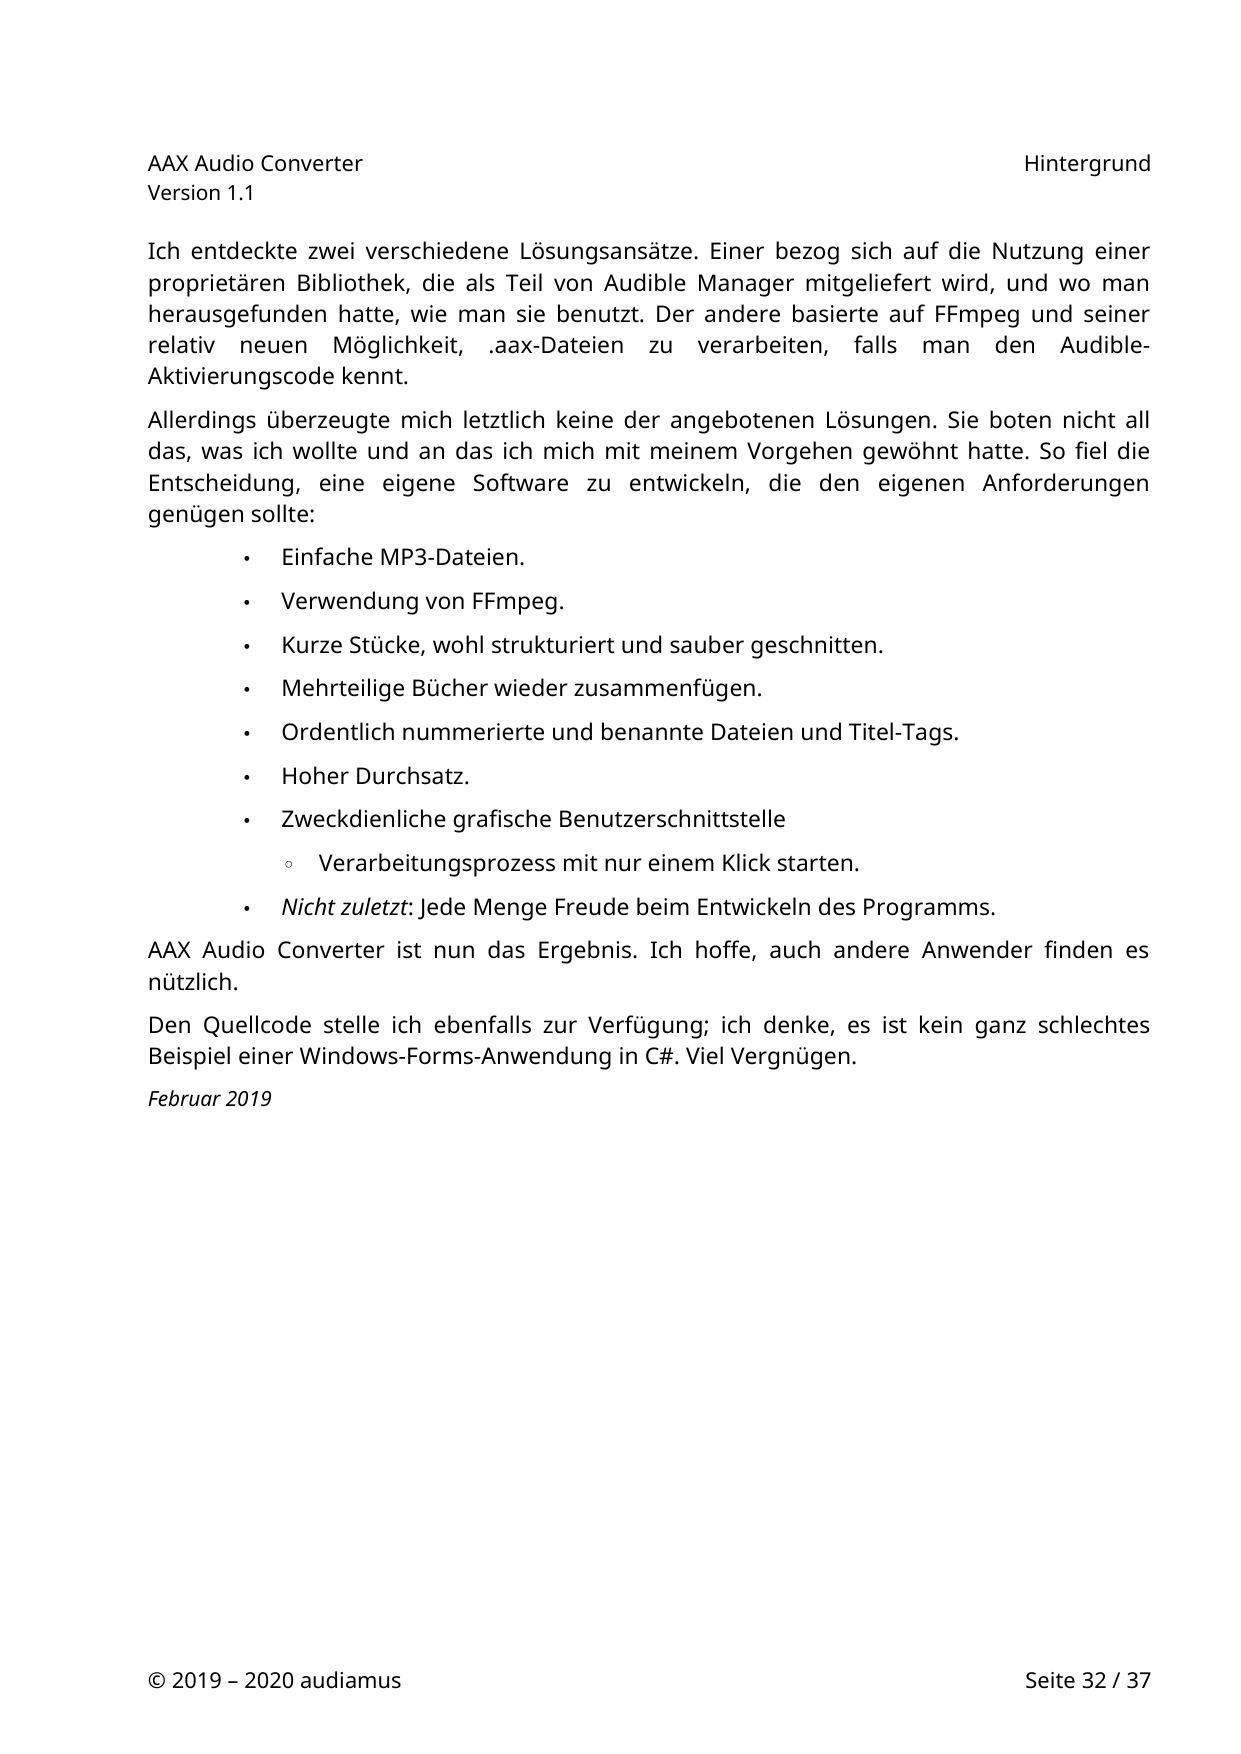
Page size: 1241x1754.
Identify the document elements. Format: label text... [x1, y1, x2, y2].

list Kurze Stücke, wohl strukturiert und sauber geschnitten. [244, 629, 1152, 660]
list Einfache MP3-Dateien. [244, 541, 1152, 573]
list Nicht zuletzt: Jede Menge Freude beim Entwickeln des Programms. [244, 891, 1152, 922]
text Ich entdeckte zwei verschiedene Lösungsansätze. Einer bezog sich auf die Nutzung einer proprietären Bibliothek, die als Teil von Audible Manager mitgeliefert wird, und wo man herausgefunden hatte, wie man sie benutzt. Der andere basierte auf FFmpeg und seiner relativ neuen Möglichkeit, .aax-Dateien zu verarbeiten, falls man den Audible-Aktivierungscode kennt. [148, 235, 1152, 392]
text Allerdings überzeugte mich letztlich keine der angebotenen Lösungen. Sie boten nicht all das, was ich wollte und an das ich mich mit meinem Vorgehen gewöhnt hatte. So fiel die Entscheidung, eine eigene Software zu entwickeln, die den eigenen Anforderungen genügen sollte: [148, 404, 1152, 529]
list Mehrteilige Bücher wieder zusammenfügen. [244, 672, 1152, 703]
list Hoher Durchsatz. [244, 759, 1152, 791]
text Februar 2019 [148, 1084, 1152, 1112]
list Verwendung von FFmpeg. [244, 585, 1152, 616]
list Verarbeitungsprozess mit nur einem Klick starten. [281, 847, 1152, 878]
list Ordentlich nummerierte und benannte Dateien und Titel-Tags. [244, 716, 1152, 747]
list Zweckdienliche grafische Benutzerschnittstelle [244, 803, 1152, 834]
text Den Quellcode stelle ich ebenfalls zur Verfügung; ich denke, es ist kein ganz schlechtes Beispiel einer Windows-Forms-Anwendung in C#. Viel Vergnügen. [148, 1009, 1152, 1072]
text AAX Audio Converter ist nun das Ergebnis. Ich hoffe, auch andere Anwender finden es nützlich. [148, 934, 1152, 997]
